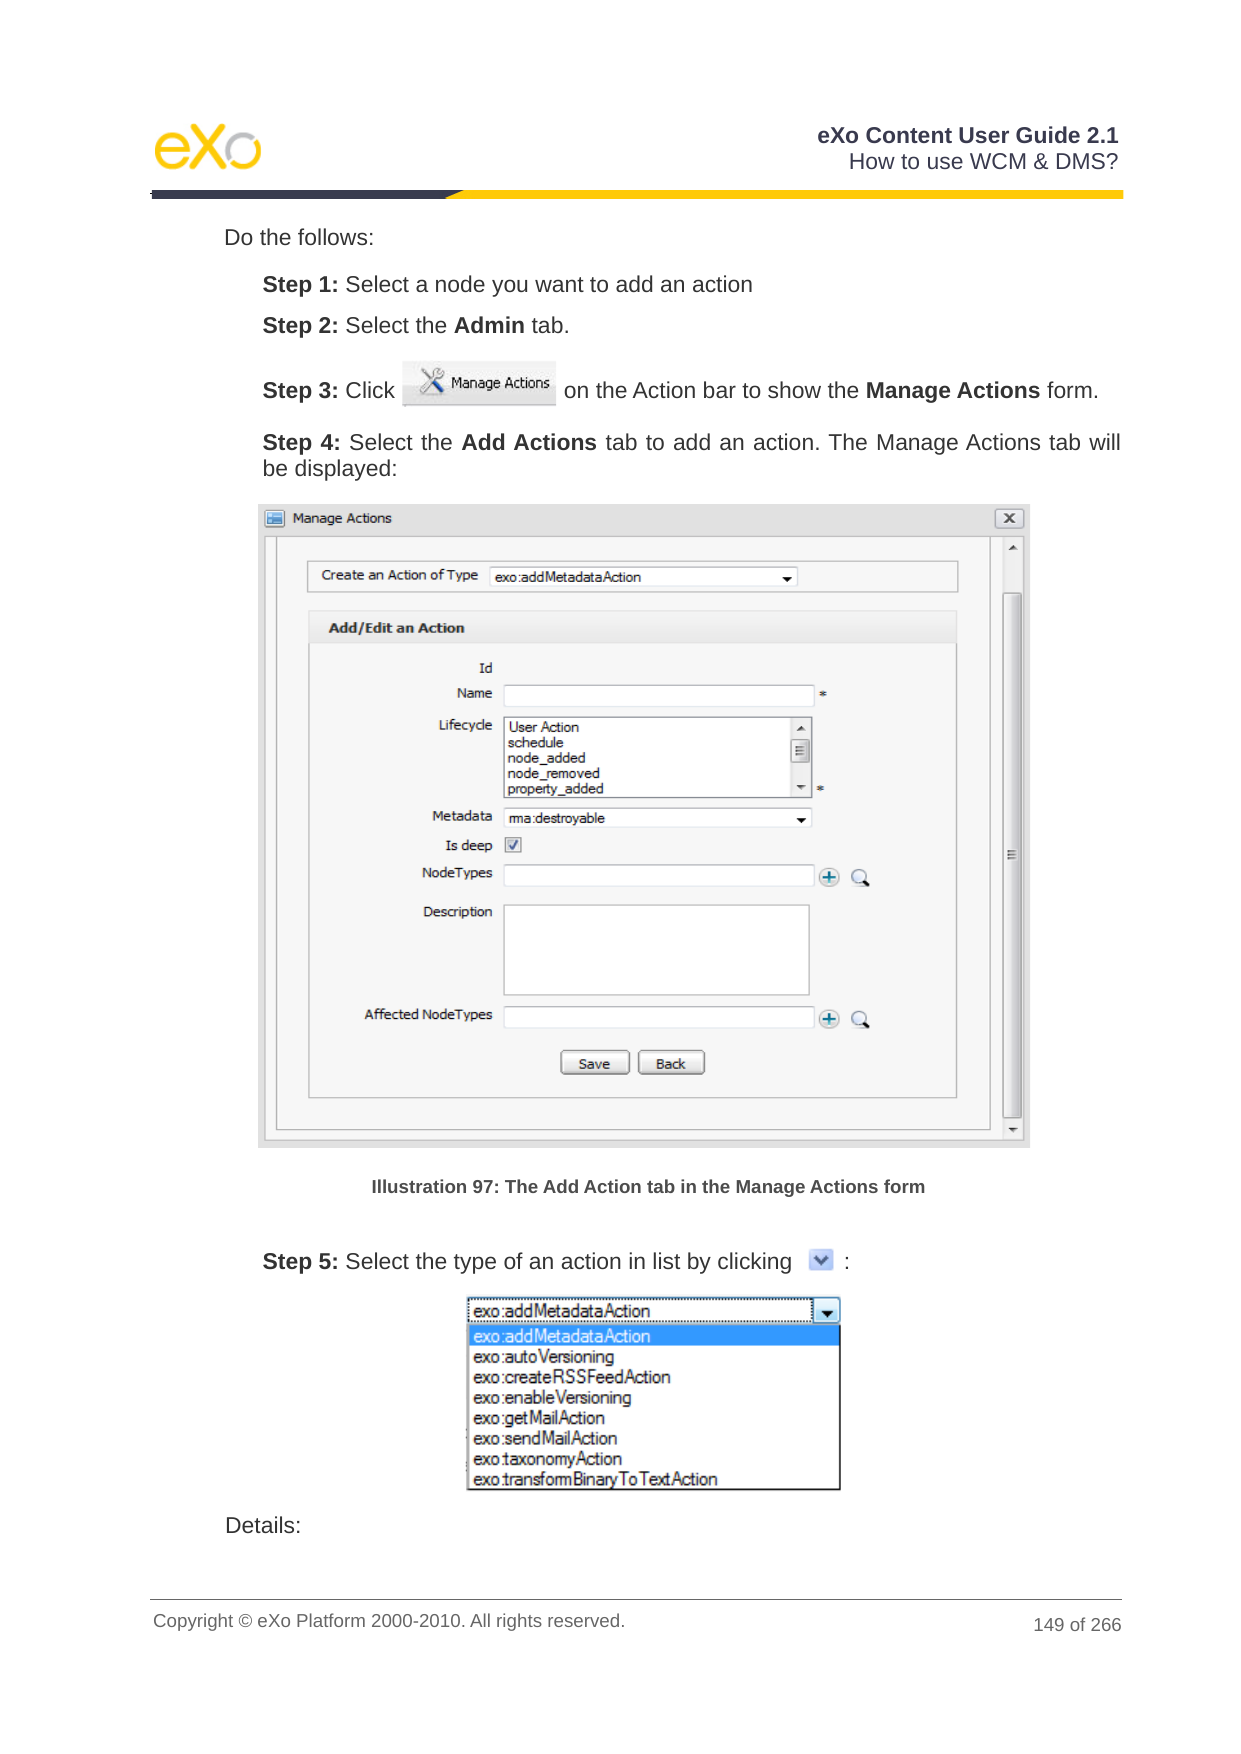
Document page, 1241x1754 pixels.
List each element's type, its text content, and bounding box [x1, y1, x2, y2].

picture [806, 1246, 837, 1274]
list Step 3: Clickon the Action bar to show the Manage Actions form. [225, 375, 1122, 409]
list Step 2: Select the Admin tab. [225, 312, 1122, 338]
picture [151, 190, 1124, 199]
text Do the follows: [224, 223, 1122, 250]
list Details: [187, 1509, 1122, 1538]
picture [402, 360, 557, 407]
list Illustration 100: The Add Action tab in the Manage Actions form [219, 1174, 1078, 1198]
list Step 5: Select the type of an action in list by clicking : [225, 1239, 1122, 1281]
picture [258, 504, 1030, 1148]
picture [155, 123, 262, 170]
list Step 1: Select a node you want to add an action [225, 271, 1122, 297]
picture [465, 1294, 841, 1492]
list Step 4: Select the Add Actions tab to add an action. The Manage Actions tab will be displayed: [225, 429, 1122, 482]
